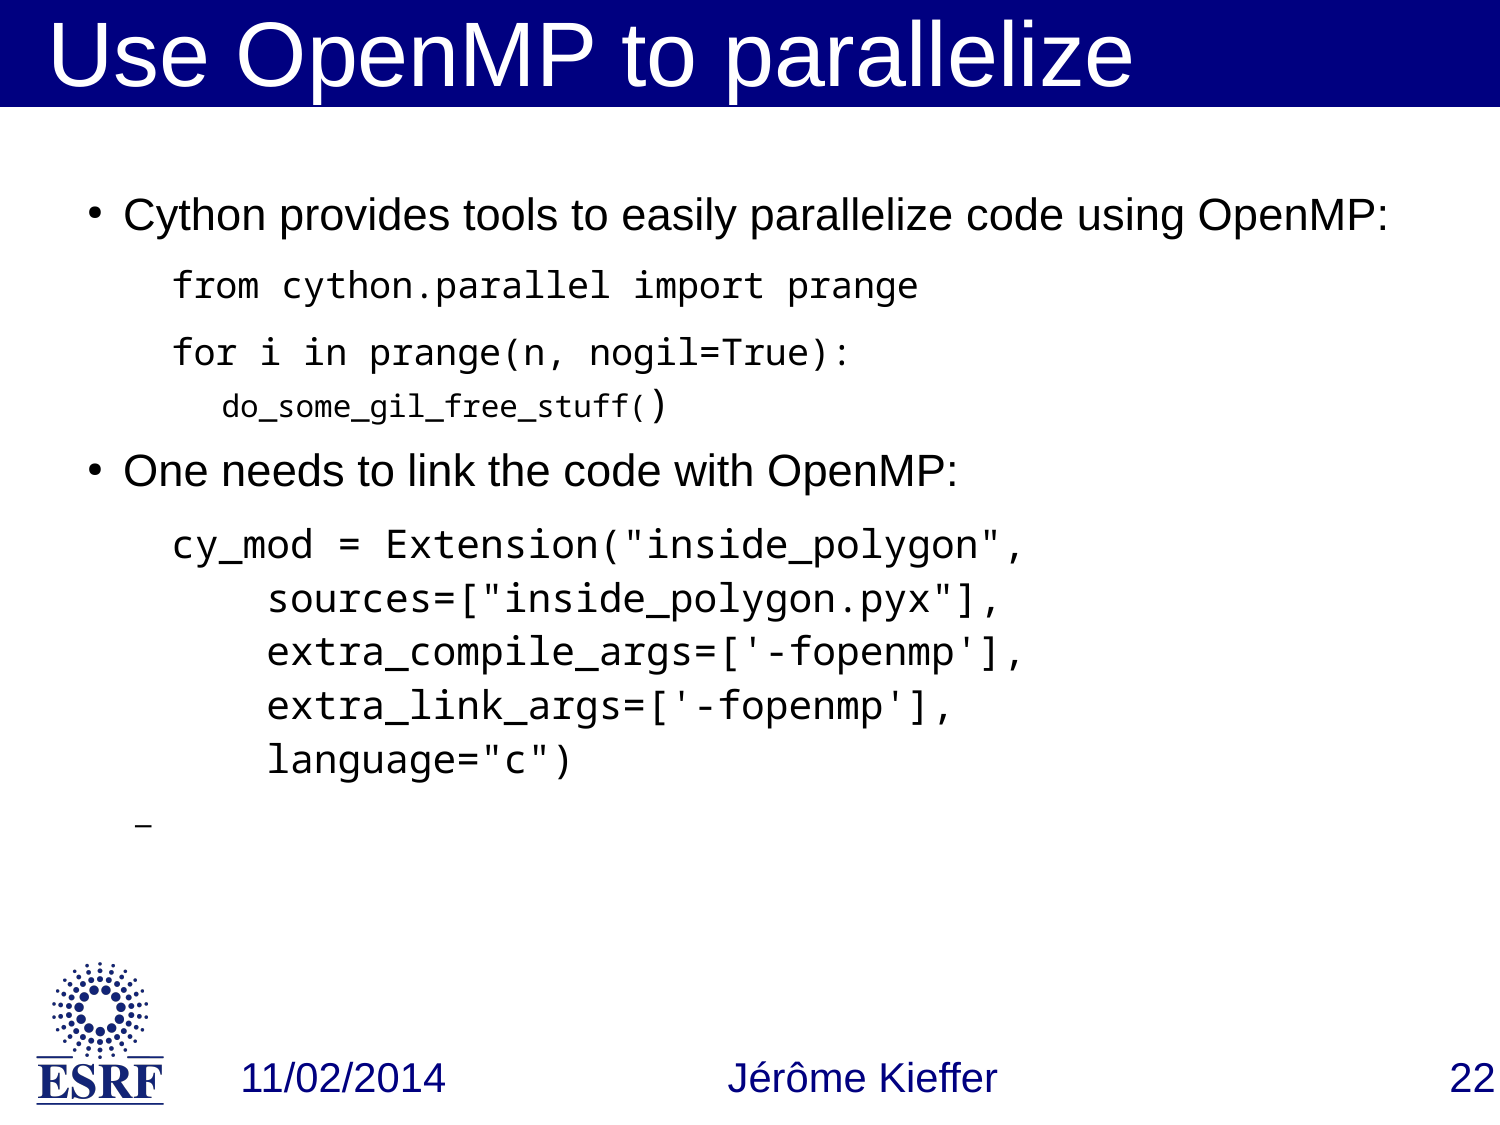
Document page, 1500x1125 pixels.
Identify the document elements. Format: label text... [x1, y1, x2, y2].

picture [29, 956, 171, 1111]
title Use OpenMP to parallelize [47, 3, 1500, 107]
list Cython provides tools to easily parallelize code using OpenMP: from cython.parallel import prange for i in prange(n, nogil=True): do_some_gil_free_stuff() One needs to link the code with OpenMP: cy_mod = Extension("inside_polygon", sources=["inside_polygon.pyx"], extra_compile_args=['-fopenmp'], extra_link_args=['-fopenmp'], language="c") [75, 188, 1395, 842]
